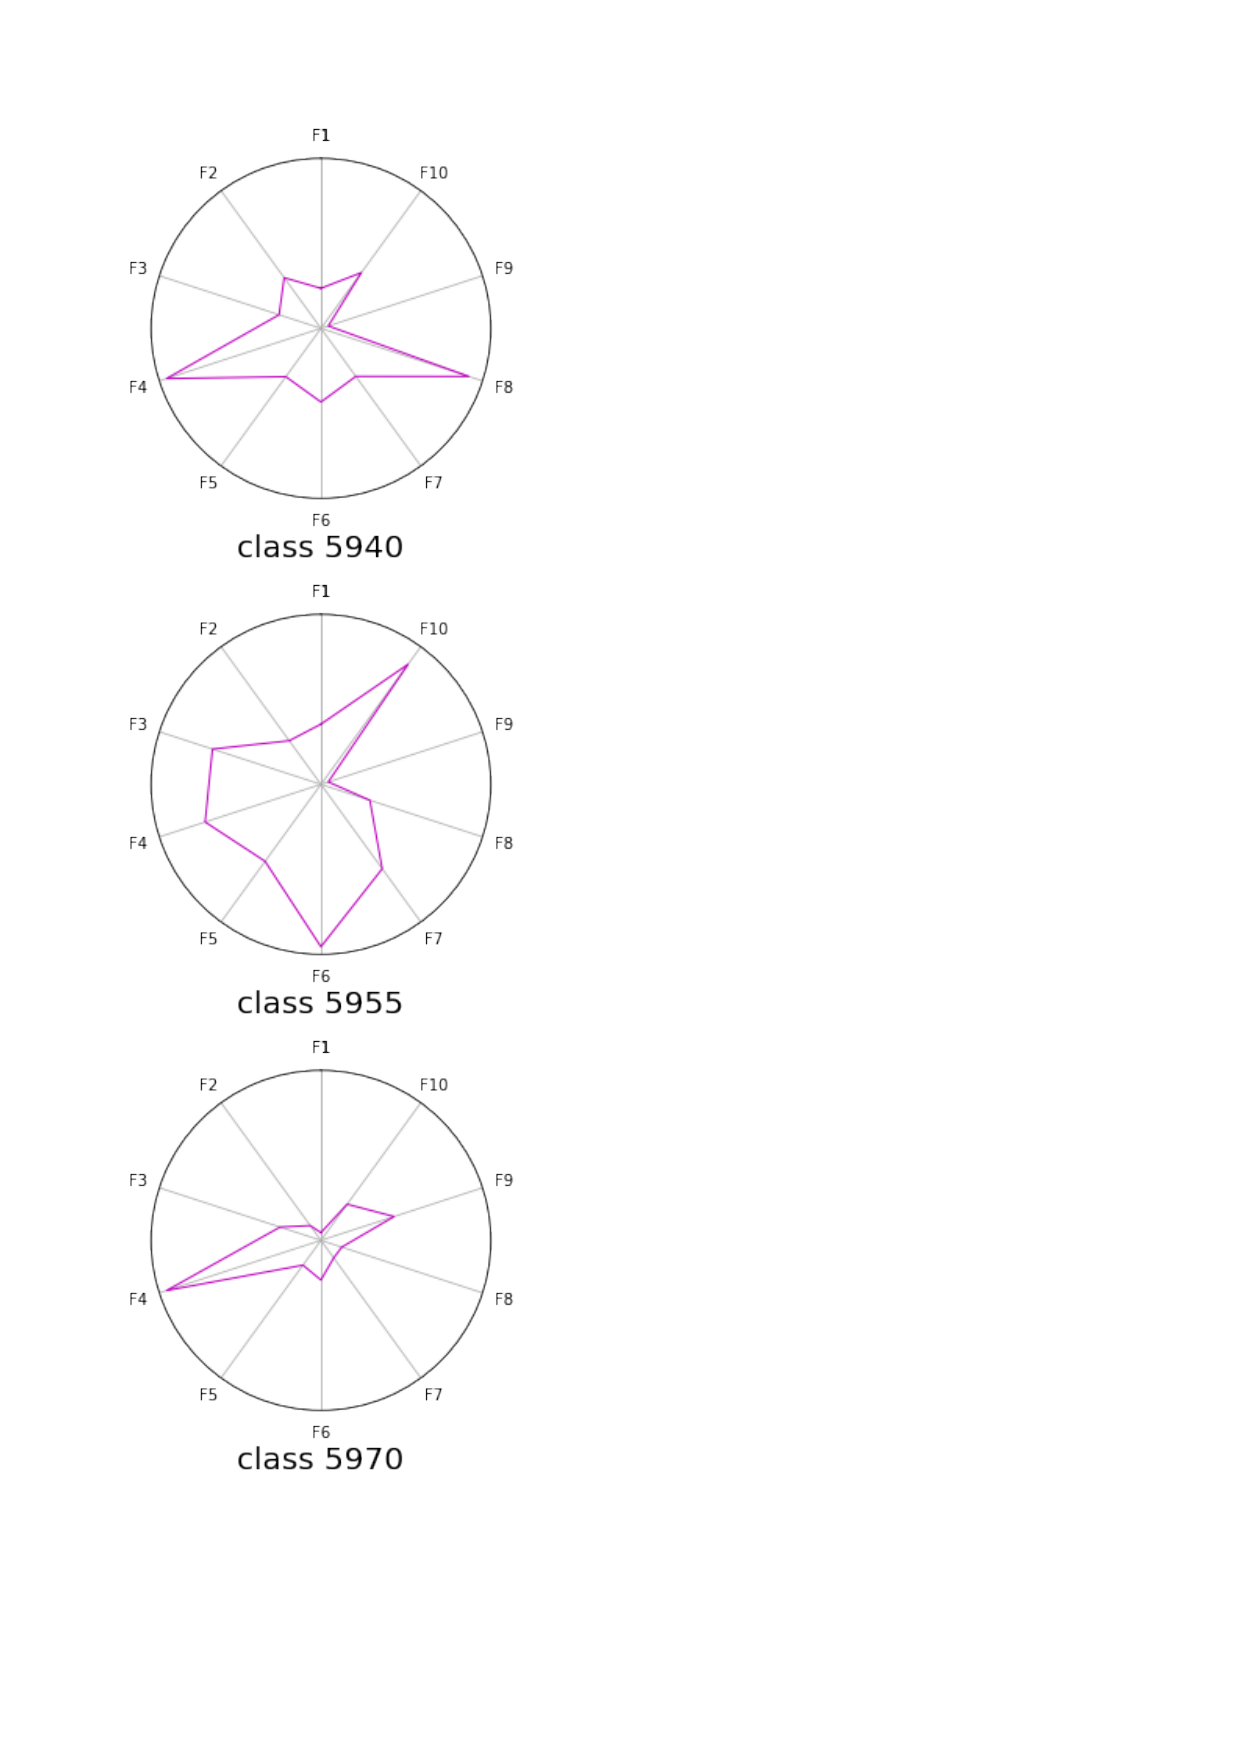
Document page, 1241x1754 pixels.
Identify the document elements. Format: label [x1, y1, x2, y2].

picture [118, 118, 523, 1487]
